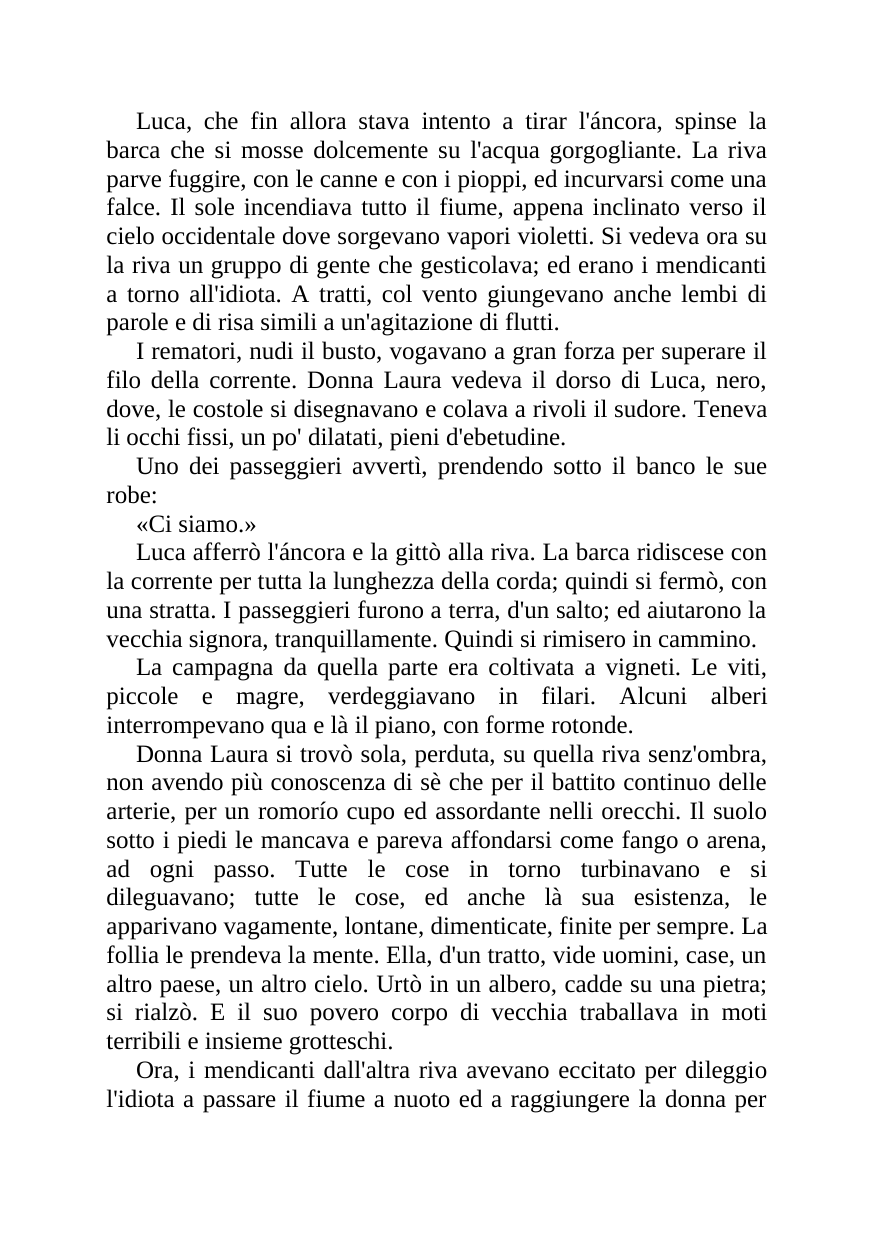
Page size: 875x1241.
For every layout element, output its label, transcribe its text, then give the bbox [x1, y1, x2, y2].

text La campagna da quella parte era coltivata a vigneti. Le viti, piccole e magre, verdeggiavano in filari. Alcuni alberi interrompevano qua e là il piano, con forme rotonde. [106, 652, 768, 739]
text «Ci siamo.» [106, 509, 768, 537]
text Ora, i mendicanti dall'altra riva avevano eccitato per dileggio l'idiota a passare il fiume a nuoto ed a raggiungere la donna per [106, 1055, 768, 1112]
text Luca, che fin allora stava intento a tirar l'áncora, spinse la barca che si mosse dolcemente su l'acqua gorgogliante. La riva parve fuggire, con le canne e con i pioppi, ed incurvarsi come una falce. Il sole incendiava tutto il fiume, appena inclinato verso il cielo occidentale dove sorgevano vapori violetti. Si vedeva ora su la riva un gruppo di gente che gesticolava; ed erano i mendicanti a torno all'idiota. A tratti, col vento giungevano anche lembi di parole e di risa simili a un'agitazione di flutti. [106, 106, 768, 336]
text Donna Laura si trovò sola, perduta, su quella riva senz'ombra, non avendo più conoscenza di sè che per il battito continuo delle arterie, per un romorío cupo ed assordante nelli orecchi. Il suolo sotto i piedi le mancava e pareva affondarsi come fango o arena, ad ogni passo. Tutte le cose in torno turbinavano e si dileguavano; tutte le cose, ed anche là sua esistenza, le apparivano vagamente, lontane, dimenticate, finite per sempre. La follia le prendeva la mente. Ella, d'un tratto, vide uomini, case, un altro paese, un altro cielo. Urtò in un albero, cadde su una pietra; si rialzò. E il suo povero corpo di vecchia traballava in moti terribili e insieme grotteschi. [106, 739, 768, 1055]
text Luca afferrò l'áncora e la gittò alla riva. La barca ridiscese con la corrente per tutta la lunghezza della corda; quindi si fermò, con una stratta. I passeggieri furono a terra, d'un salto; ed aiutarono la vecchia signora, tranquillamente. Quindi si rimisero in cammino. [106, 537, 768, 652]
text I rematori, nudi il busto, vogavano a gran forza per superare il filo della corrente. Donna Laura vedeva il dorso di Luca, nero, dove, le costole si disegnavano e colava a rivoli il sudore. Teneva li occhi fissi, un po' dilatati, pieni d'ebetudine. [106, 336, 768, 451]
text Uno dei passeggieri avvertì, prendendo sotto il banco le sue robe: [106, 451, 768, 509]
